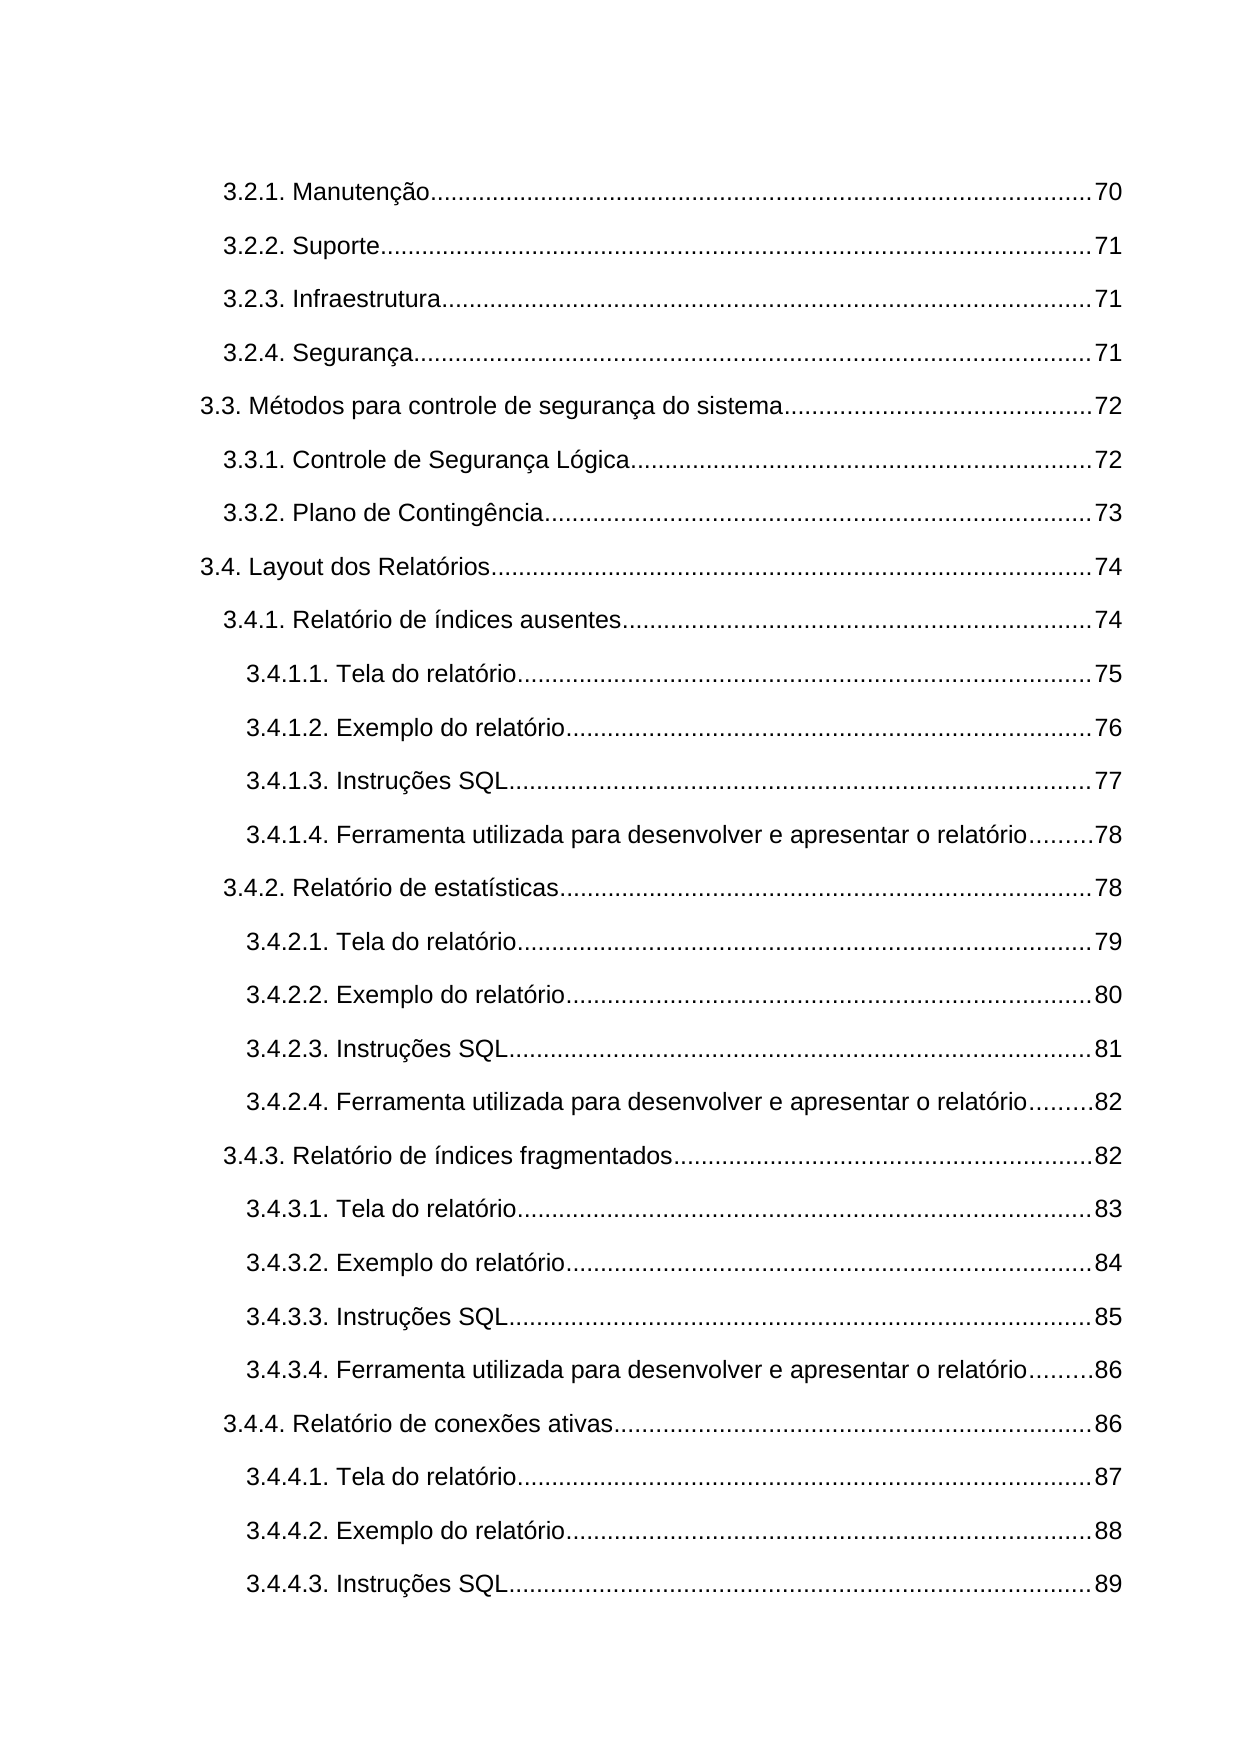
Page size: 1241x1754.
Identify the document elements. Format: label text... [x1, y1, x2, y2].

text 3.4.1. Relatório de índices ausentes 74 [223, 605, 1122, 634]
text 3.4.3.4. Ferramenta utilizada para desenvolver e apresentar o relatório 86 [246, 1355, 1122, 1384]
text 3.2.1. Manutenção 70 [223, 177, 1122, 206]
text 3.4.2.1. Tela do relatório 79 [246, 927, 1122, 955]
text 3.3. Métodos para controle de segurança do sistema 72 [200, 391, 1122, 420]
text 3.4.4.3. Instruções SQL 89 [246, 1569, 1122, 1598]
text 3.4.3. Relatório de índices fragmentados 82 [223, 1141, 1122, 1169]
text 3.4.3.1. Tela do relatório 83 [246, 1194, 1122, 1223]
text 3.4.4.1. Tela do relatório 87 [246, 1462, 1122, 1491]
text 3.4.2.4. Ferramenta utilizada para desenvolver e apresentar o relatório 82 [246, 1087, 1122, 1116]
text 3.2.4. Segurança 71 [223, 338, 1122, 366]
text 3.4.1.2. Exemplo do relatório 76 [246, 712, 1122, 741]
text 3.2.3. Infraestrutura 71 [223, 284, 1122, 313]
text 3.3.2. Plano de Contingência 73 [223, 498, 1122, 527]
text 3.4.2.2. Exemplo do relatório 80 [246, 980, 1122, 1009]
text 3.4. Layout dos Relatórios 74 [200, 552, 1122, 581]
text 3.3.1. Controle de Segurança Lógica 72 [223, 445, 1122, 473]
text 3.4.1.3. Instruções SQL 77 [246, 766, 1122, 795]
text 3.4.2. Relatório de estatísticas 78 [223, 873, 1122, 902]
text 3.4.4.2. Exemplo do relatório 88 [246, 1516, 1122, 1544]
text 3.4.2.3. Instruções SQL 81 [246, 1034, 1122, 1062]
text 3.4.4. Relatório de conexões ativas 86 [223, 1408, 1122, 1437]
text 3.4.1.1. Tela do relatório 75 [246, 659, 1122, 688]
text 3.4.3.2. Exemplo do relatório 84 [246, 1248, 1122, 1277]
text 3.2.2. Suporte 71 [223, 231, 1122, 259]
text 3.4.3.3. Instruções SQL 85 [246, 1301, 1122, 1330]
text 3.4.1.4. Ferramenta utilizada para desenvolver e apresentar o relatório 78 [246, 819, 1122, 848]
